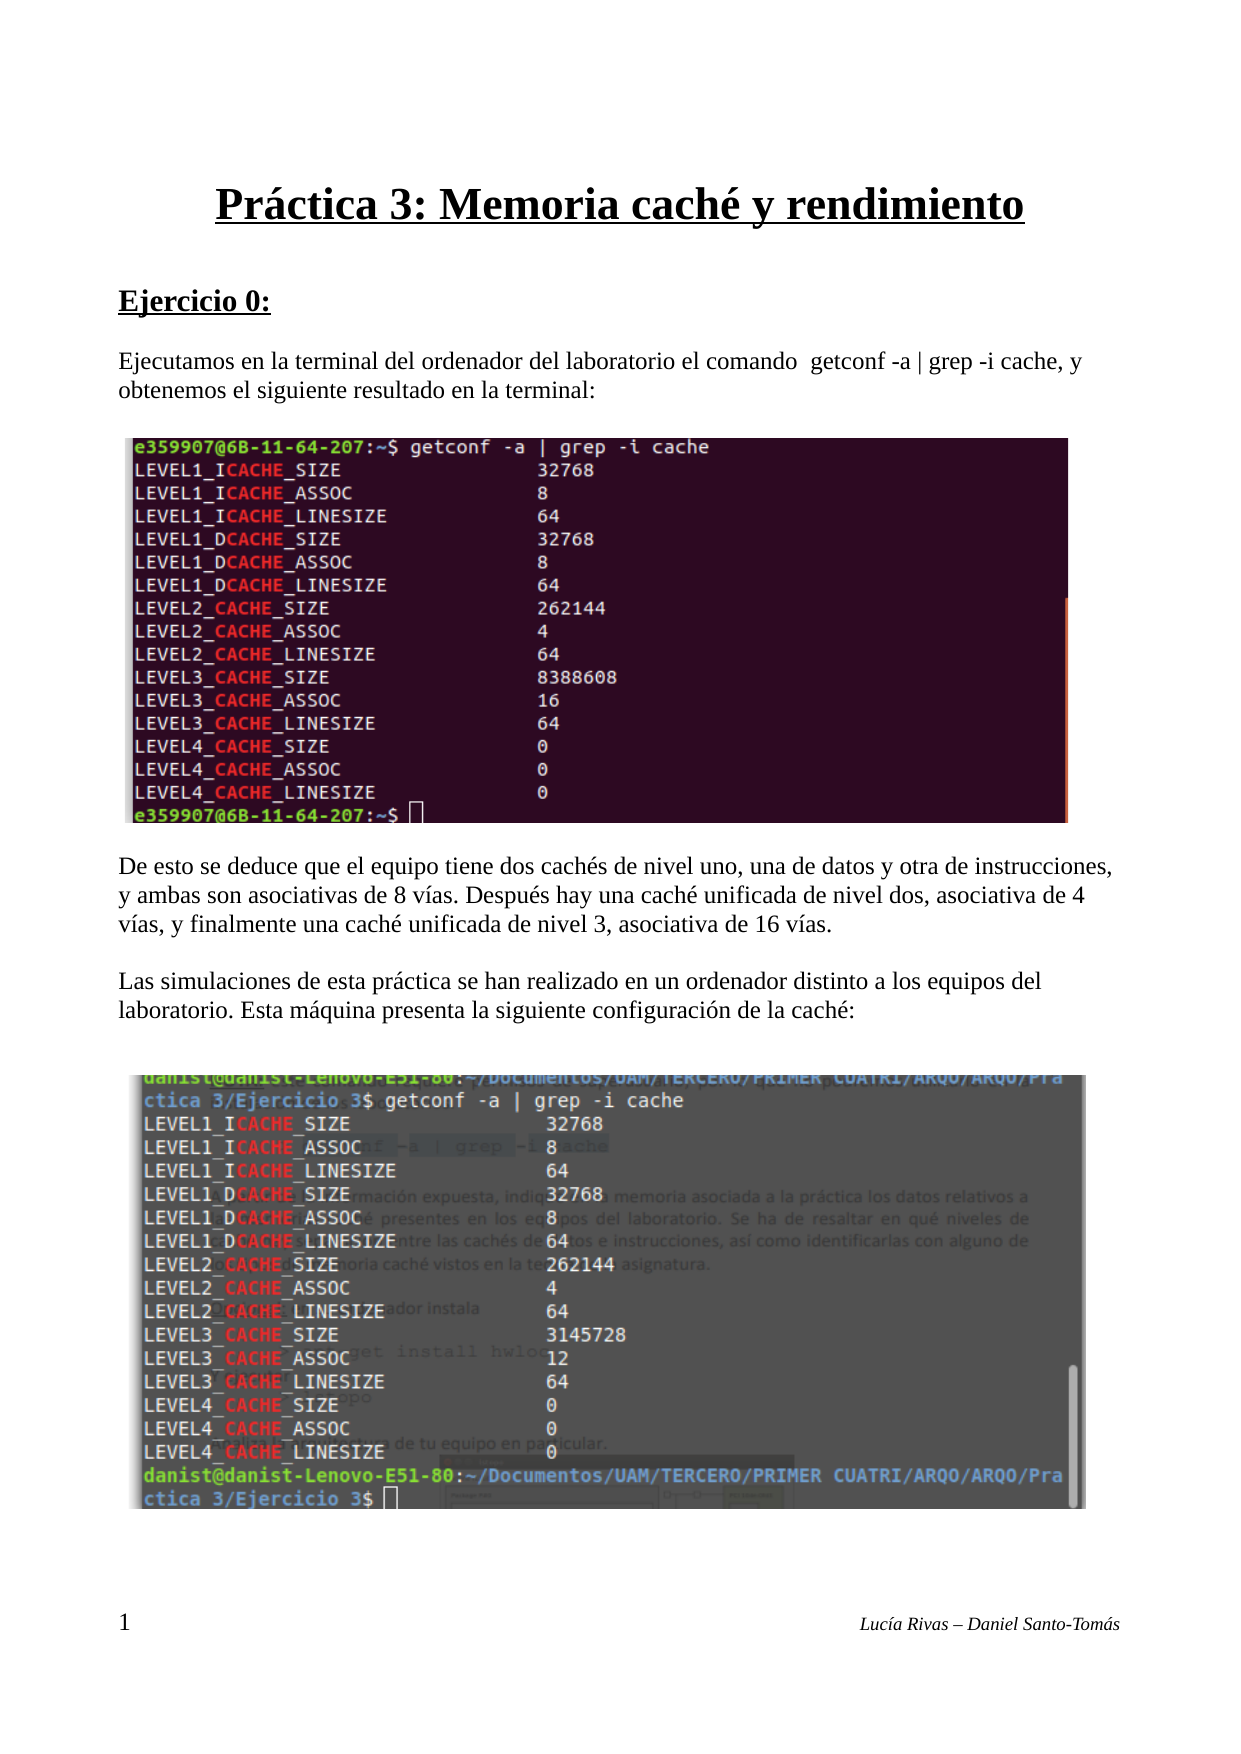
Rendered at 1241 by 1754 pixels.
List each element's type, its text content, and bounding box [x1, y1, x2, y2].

text Ejecutamos en la terminal del ordenador del laboratorio el comando getconf -a | grep -i cache, y obtenemos el siguiente resultado en la terminal: [118, 346, 1122, 404]
text Ejercicio 0: [118, 282, 1122, 318]
text Las simulaciones de esta práctica se han realizado en un ordenador distinto a los equipos del laboratorio. Esta máquina presenta la siguiente configuración de la caché: [118, 966, 1122, 1024]
picture [124, 438, 1069, 823]
text Práctica 3: Memoria caché y rendimiento [118, 176, 1122, 229]
text De esto se deduce que el equipo tiene dos cachés de nivel uno, una de datos y otra de instrucciones, y ambas son asociativas de 8 vías. Después hay una caché unificada de nivel dos, asociativa de 4 vías, y finalmente una caché unificada de nivel 3, asociativa de 16 vías. [118, 851, 1122, 938]
picture [259, 1075, 921, 1509]
